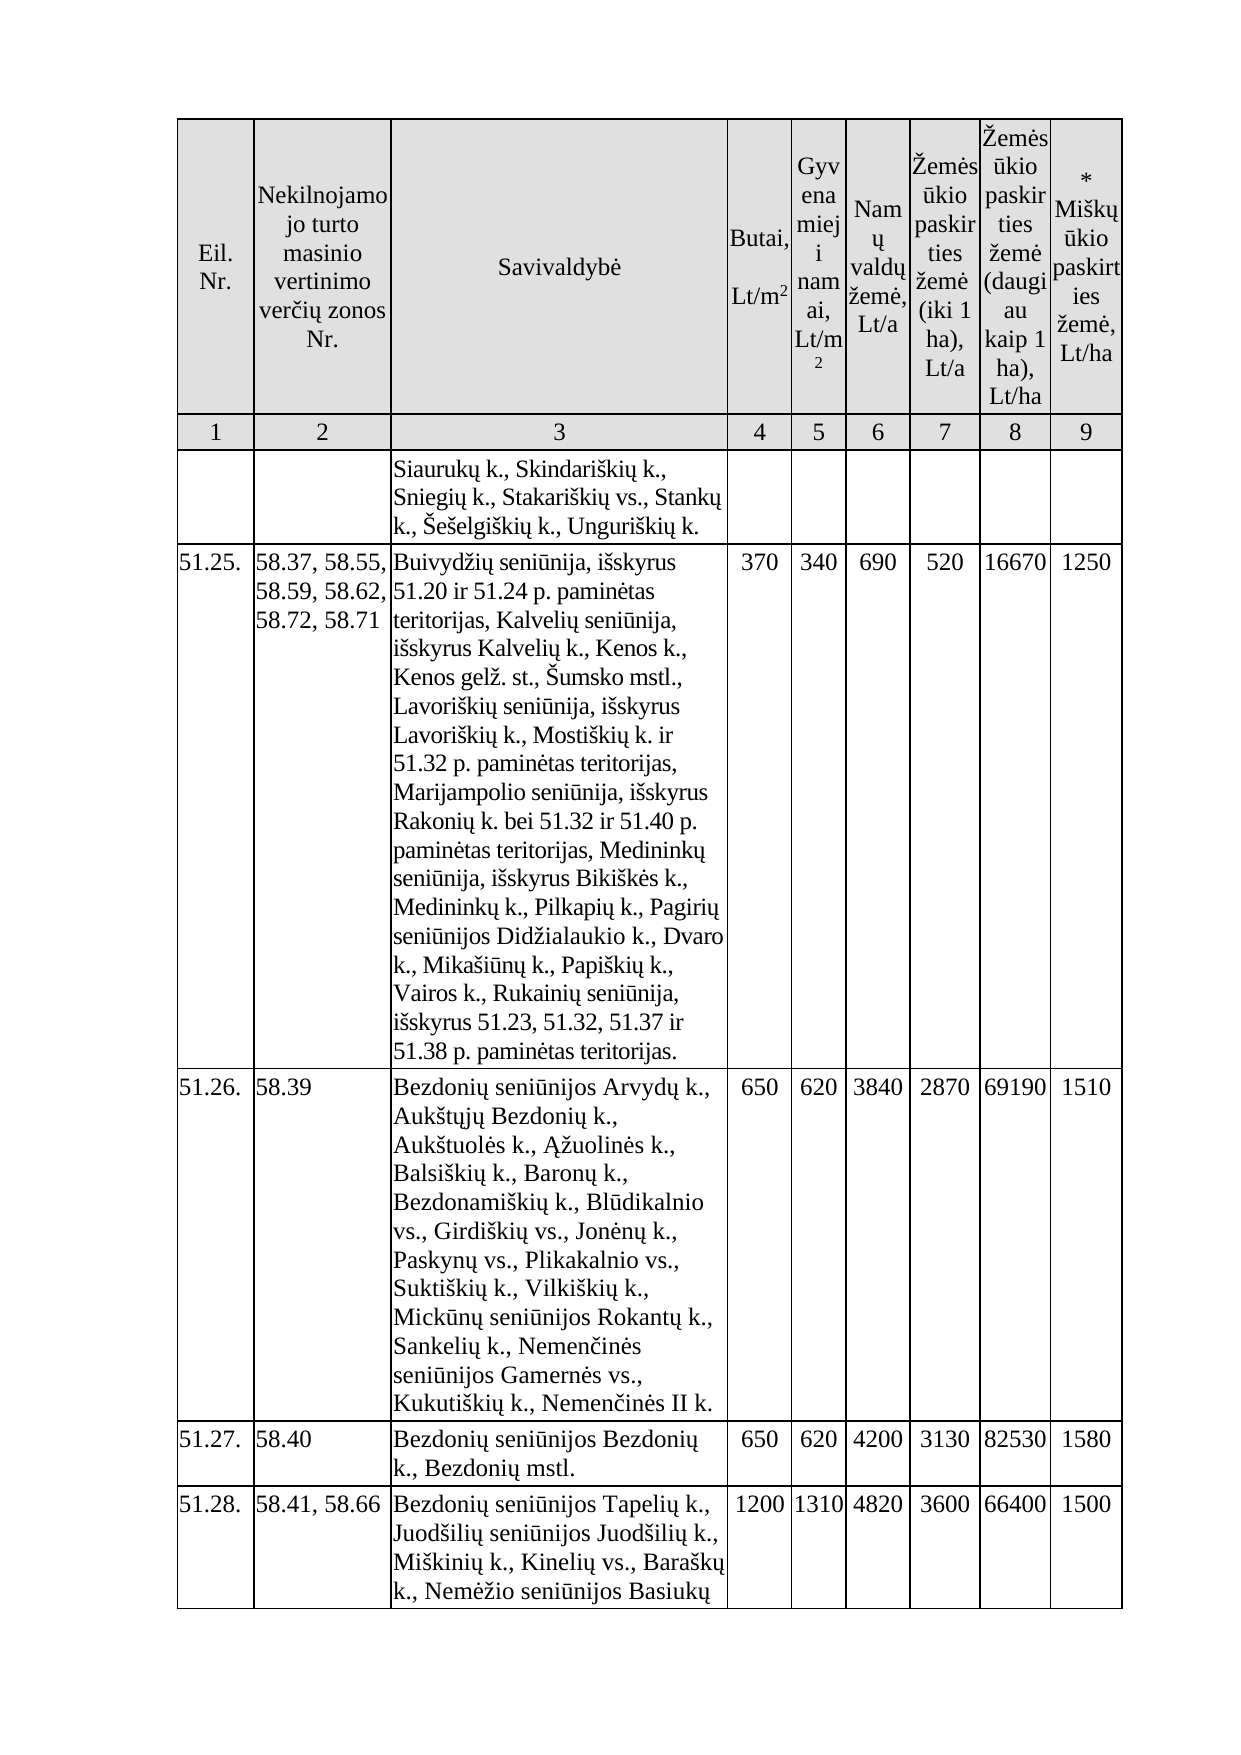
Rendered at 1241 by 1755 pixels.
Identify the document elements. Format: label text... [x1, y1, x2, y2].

table_cell 16670 [981, 545, 1050, 1068]
table_cell 2 [255, 415, 390, 449]
table_cell [255, 451, 390, 543]
table_header Butai, Lt/m2 [728, 120, 791, 413]
table_cell 650 [728, 1069, 791, 1420]
table_cell [728, 451, 791, 543]
table_cell 3600 [911, 1487, 979, 1607]
table_cell 51.27. [178, 1422, 253, 1485]
table_cell 3 [392, 415, 727, 449]
table_header * Miškų ūkio paskirties žemė, Lt/ha [1051, 120, 1121, 413]
table_cell Bezdonių seniūnijos Arvydų k., Aukštųjų Bezdonių k., Aukštuolės k., Ąžuolinės k., Balsiškių k., Baronų k., Bezdonamiškių k., Blūdikalnio vs., Girdiškių vs., Jonėnų k., Paskynų vs., Plikakalnio vs., Suktiškių k., Vilkiškių k., Mickūnų seniūnijos Rokantų k., Sankelių k., Nemenčinės seniūnijos Gamernės vs., Kukutiškių k., Nemenčinės II k. [392, 1069, 727, 1420]
table_cell 82530 [981, 1422, 1050, 1485]
table_cell 58.41, 58.66 [255, 1487, 390, 1607]
table_cell 1500 [1051, 1487, 1121, 1607]
table_cell 58.39 [255, 1069, 390, 1420]
table_cell 8 [981, 415, 1050, 449]
table_cell 58.40 [255, 1422, 390, 1485]
table_header Nekilnojamojo turto masinio vertinimo verčių zonos Nr. [255, 120, 390, 413]
table_cell 620 [792, 1069, 845, 1420]
table_header Namų valdų žemė, Lt/a [847, 120, 909, 413]
table_cell Bezdonių seniūnijos Bezdonių k., Bezdonių mstl. [392, 1422, 727, 1485]
table_cell Buivydžių seniūnija, išskyrus 51.20 ir 51.24 p. paminėtas teritorijas, Kalvelių seniūnija, išskyrus Kalvelių k., Kenos k., Kenos gelž. st., Šumsko mstl., Lavoriškių seniūnija, išskyrus Lavoriškių k., Mostiškių k. ir 51.32 p. paminėtas teritorijas, Marijampolio seniūnija, išskyrus Rakonių k. bei 51.32 ir 51.40 p. paminėtas teritorijas, Medininkų seniūnija, išskyrus Bikiškės k., Medininkų k., Pilkapių k., Pagirių seniūnijos Didžialaukio k., Dvaro k., Mikašiūnų k., Papiškių k., Vairos k., Rukainių seniūnija, išskyrus 51.23, 51.32, 51.37 ir 51.38 p. paminėtas teritorijas. [392, 545, 727, 1068]
table_cell 520 [911, 545, 979, 1068]
table_cell 6 [847, 415, 909, 449]
table_cell [981, 451, 1050, 543]
table_cell 370 [728, 545, 791, 1068]
table_cell 1510 [1051, 1069, 1121, 1420]
table_cell 51.28. [178, 1487, 253, 1607]
table_cell 340 [792, 545, 845, 1068]
table_cell 3840 [847, 1069, 909, 1420]
table_header Žemės ūkio paskirties žemė (daugiau kaip 1 ha), Lt/ha [981, 120, 1050, 413]
table_cell [178, 451, 253, 543]
table_cell 4 [728, 415, 791, 449]
table_cell 66400 [981, 1487, 1050, 1607]
table_cell 4820 [847, 1487, 909, 1607]
table_cell Siaurukų k., Skindariškių k., Sniegių k., Stakariškių vs., Stankų k., Šešelgiškių k., Unguriškių k. [392, 451, 727, 543]
table_header Žemės ūkio paskirties žemė (iki 1 ha), Lt/a [911, 120, 979, 413]
table_cell 1200 [728, 1487, 791, 1607]
table_cell 58.37, 58.55, 58.59, 58.62, 58.72, 58.71 [255, 545, 390, 1068]
table_cell 620 [792, 1422, 845, 1485]
table_header Savivaldybė [392, 120, 727, 413]
table_cell 2870 [911, 1069, 979, 1420]
table_cell 4200 [847, 1422, 909, 1485]
table_cell 5 [792, 415, 845, 449]
table_cell [1051, 451, 1121, 543]
table_cell 69190 [981, 1069, 1050, 1420]
table_header Eil. Nr. [178, 120, 253, 413]
table_header Gyvenamieji namai, Lt/m2 [792, 120, 845, 413]
table_cell 51.26. [178, 1069, 253, 1420]
table_cell 1310 [792, 1487, 845, 1607]
table_cell 650 [728, 1422, 791, 1485]
table_cell 9 [1051, 415, 1121, 449]
table_cell 3130 [911, 1422, 979, 1485]
table_cell [792, 451, 845, 543]
table_cell 1 [178, 415, 253, 449]
table_cell 690 [847, 545, 909, 1068]
table_cell [847, 451, 909, 543]
table_cell 1250 [1051, 545, 1121, 1068]
table_cell Bezdonių seniūnijos Tapelių k., Juodšilių seniūnijos Juodšilių k., Miškinių k., Kinelių vs., Baraškų k., Nemėžio seniūnijos Basiukų [392, 1487, 727, 1607]
table_cell [911, 451, 979, 543]
table_cell 7 [911, 415, 979, 449]
table_cell 51.25. [178, 545, 253, 1068]
table_cell 1580 [1051, 1422, 1121, 1485]
